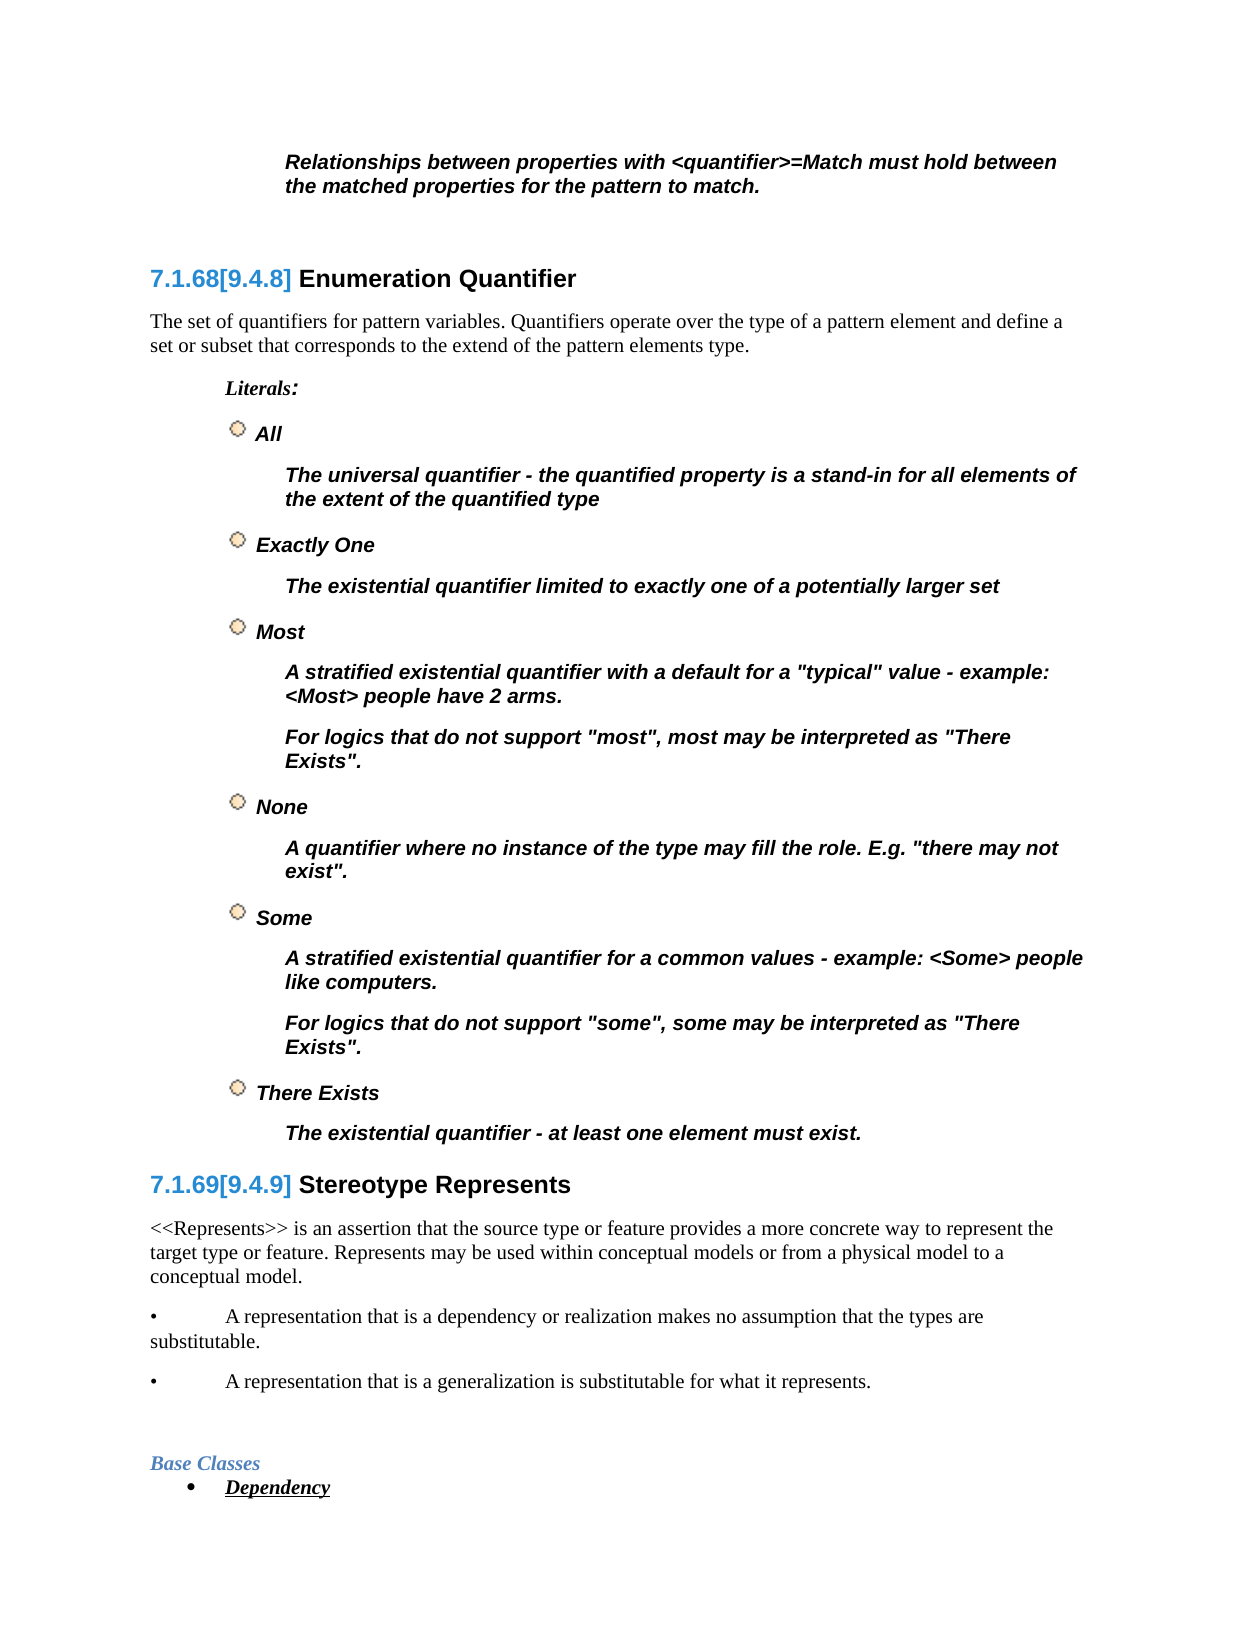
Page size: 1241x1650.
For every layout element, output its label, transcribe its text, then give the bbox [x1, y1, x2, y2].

text None [150, 789, 1090, 819]
text Some [150, 900, 1090, 929]
picture [225, 900, 251, 925]
picture [225, 527, 251, 553]
list Dependency [187, 1475, 1090, 1499]
text The universal quantifier - the quantified property is a stand-in for all elements of the extent of the quantified type [285, 463, 1090, 511]
subtitle Stereotype Represents [150, 1170, 1090, 1199]
text There Exists [150, 1075, 1090, 1104]
picture [225, 416, 251, 442]
text Base Classes [150, 1451, 1090, 1475]
text The set of quantifiers for pattern variables. Quantifiers operate over the type of a pattern element and define a set or subset that corresponds to the extend of the pattern elements type. [150, 309, 1090, 357]
picture [225, 789, 251, 815]
text A stratified existential quantifier for a common values - example: <Some> people like computers. [285, 946, 1090, 994]
text For logics that do not support "most", most may be interpreted as "There Exists". [285, 725, 1090, 773]
subtitle Enumeration Quantifier [150, 264, 1090, 292]
text <<Represents>> is an assertion that the source type or feature provides a more concrete way to represent the target type or feature. Represents may be used within conceptual models or from a physical model to a conceptual model. [150, 1216, 1090, 1288]
text A quantifier where no instance of the type may fill the role. E.g. "there may not exist". [285, 835, 1090, 883]
text The existential quantifier limited to exactly one of a potentially larger set [285, 573, 1090, 597]
picture [225, 614, 251, 640]
text Most [150, 614, 1090, 643]
text All [150, 417, 1090, 446]
text Literals: [150, 374, 1090, 400]
text For logics that do not support "some", some may be interpreted as "There Exists". [285, 1011, 1090, 1058]
text A stratified existential quantifier with a default for a "typical" value - example: <Most> people have 2 arms. [285, 660, 1090, 708]
text • A representation that is a dependency or realization makes no assumption that the types are substitutable. [150, 1304, 1090, 1353]
text Exactly One [150, 527, 1090, 557]
text The existential quantifier - at least one element must exist. [285, 1121, 1090, 1145]
text • A representation that is a generalization is substitutable for what it represents. [150, 1369, 1090, 1393]
picture [225, 1075, 251, 1101]
text Relationships between properties with <quantifier>=Match must hold between the matched properties for the pattern to match. [285, 150, 1090, 198]
